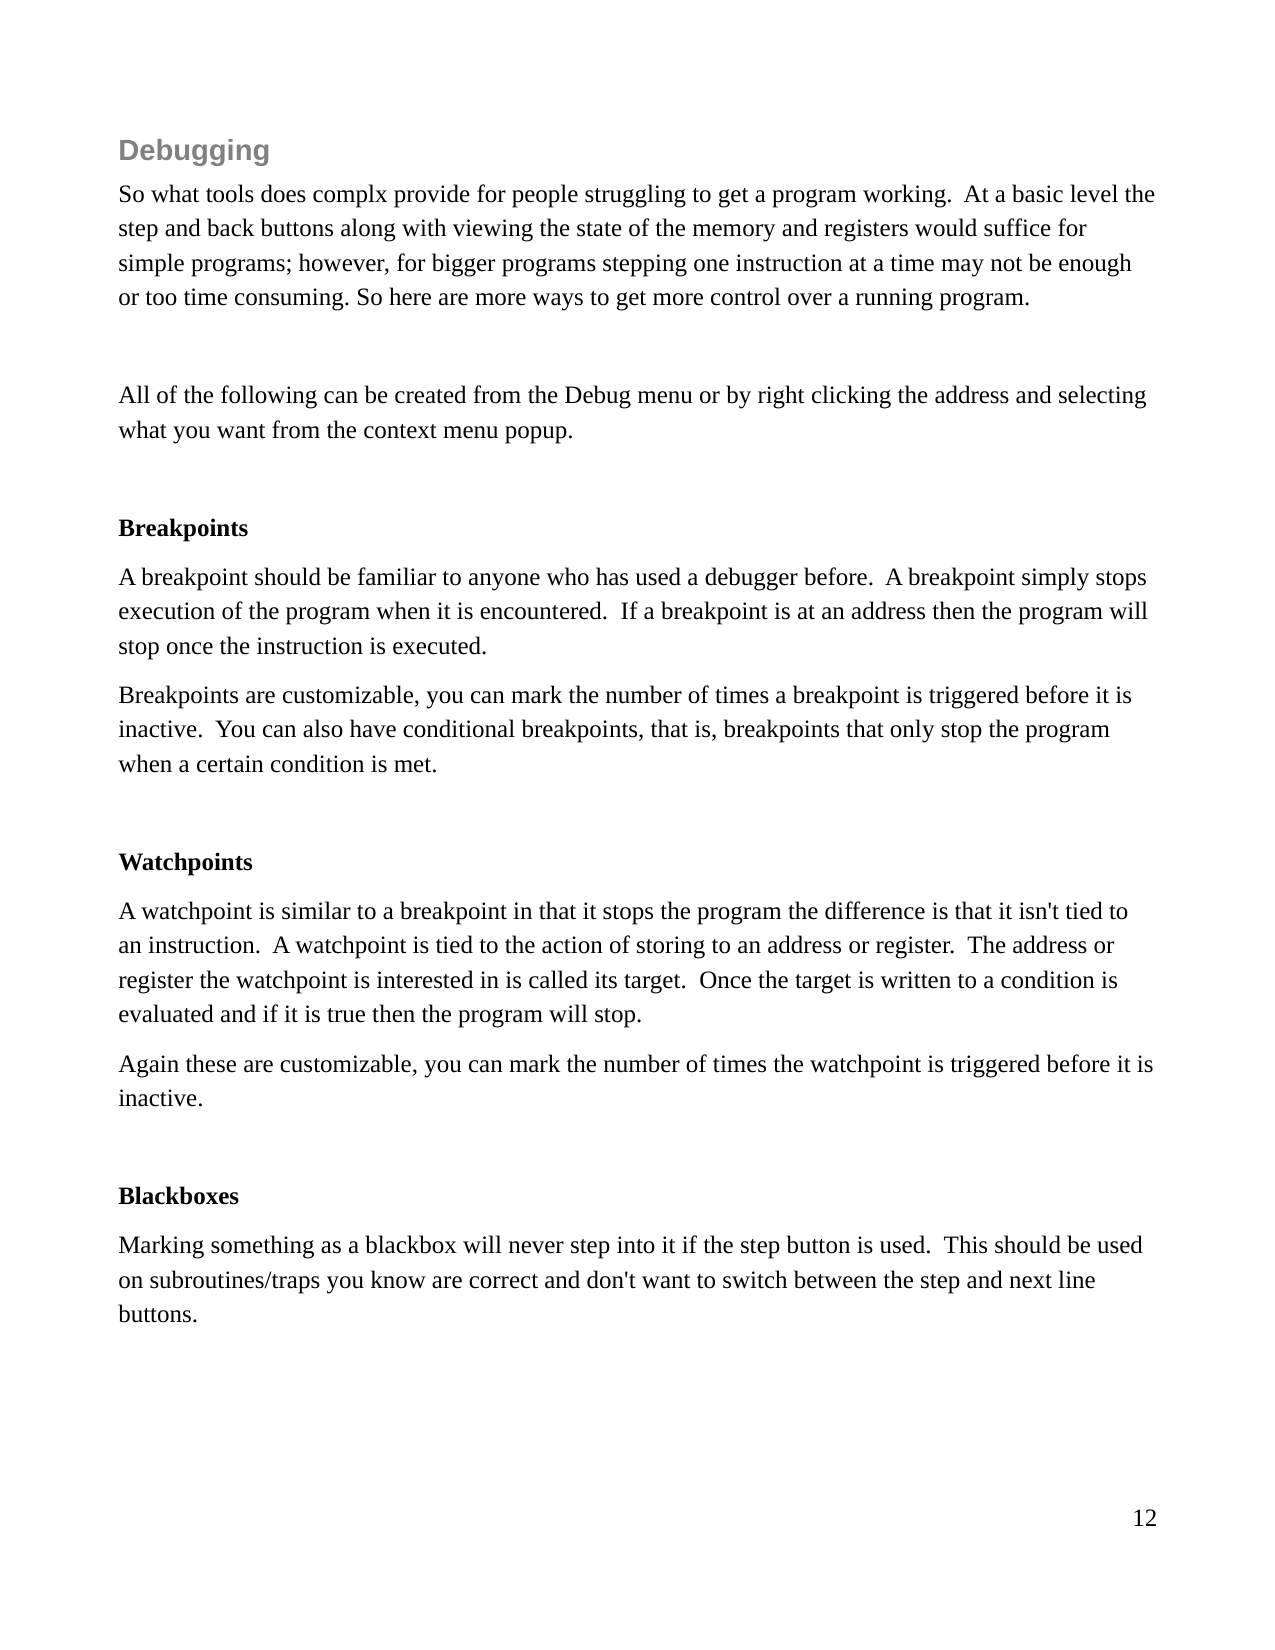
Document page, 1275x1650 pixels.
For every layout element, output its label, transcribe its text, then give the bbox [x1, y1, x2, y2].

text Marking something as a blackbox will never step into it if the step button is used. This should be used on subroutines/traps you know are correct and don't want to switch between the step and next line buttons. [118, 1230, 1157, 1328]
text Breakpoints [118, 513, 1157, 542]
text Blackboxes [118, 1181, 1157, 1210]
text A breakpoint should be familiar to anyone who has used a debugger before. A breakpoint simply stops execution of the program when it is encountered. If a breakpoint is at an address then the program will stop once the instruction is executed. [118, 562, 1157, 660]
text Again these are customizable, you can mark the number of times the watchpoint is triggered before it is inactive. [118, 1049, 1157, 1112]
text All of the following can be created from the Debug menu or by right clicking the address and selecting what you want from the context menu popup. [118, 380, 1157, 443]
text A watchpoint is similar to a breakpoint in that it stops the program the difference is that it isn't tied to an instruction. A watchpoint is tied to the action of storing to an address or register. The address or register the watchpoint is interested in is called its target. Once the target is written to a condition is evaluated and if it is true then the program will stop. [118, 896, 1157, 1028]
subtitle Debugging [118, 133, 1157, 166]
text Breakpoints are customizable, you can mark the number of times a breakpoint is triggered before it is inactive. You can also have conditional breakpoints, that is, breakpoints that only stop the program when a certain condition is met. [118, 680, 1157, 778]
text So what tools does complx provide for people struggling to get a program working. At a basic level the step and back buttons along with viewing the state of the memory and registers would suffice for simple programs; however, for bigger programs stepping one instruction at a time may not be enough or too time consuming. So here are more ways to get more control over a running program. [118, 179, 1157, 311]
text Watchpoints [118, 847, 1157, 876]
